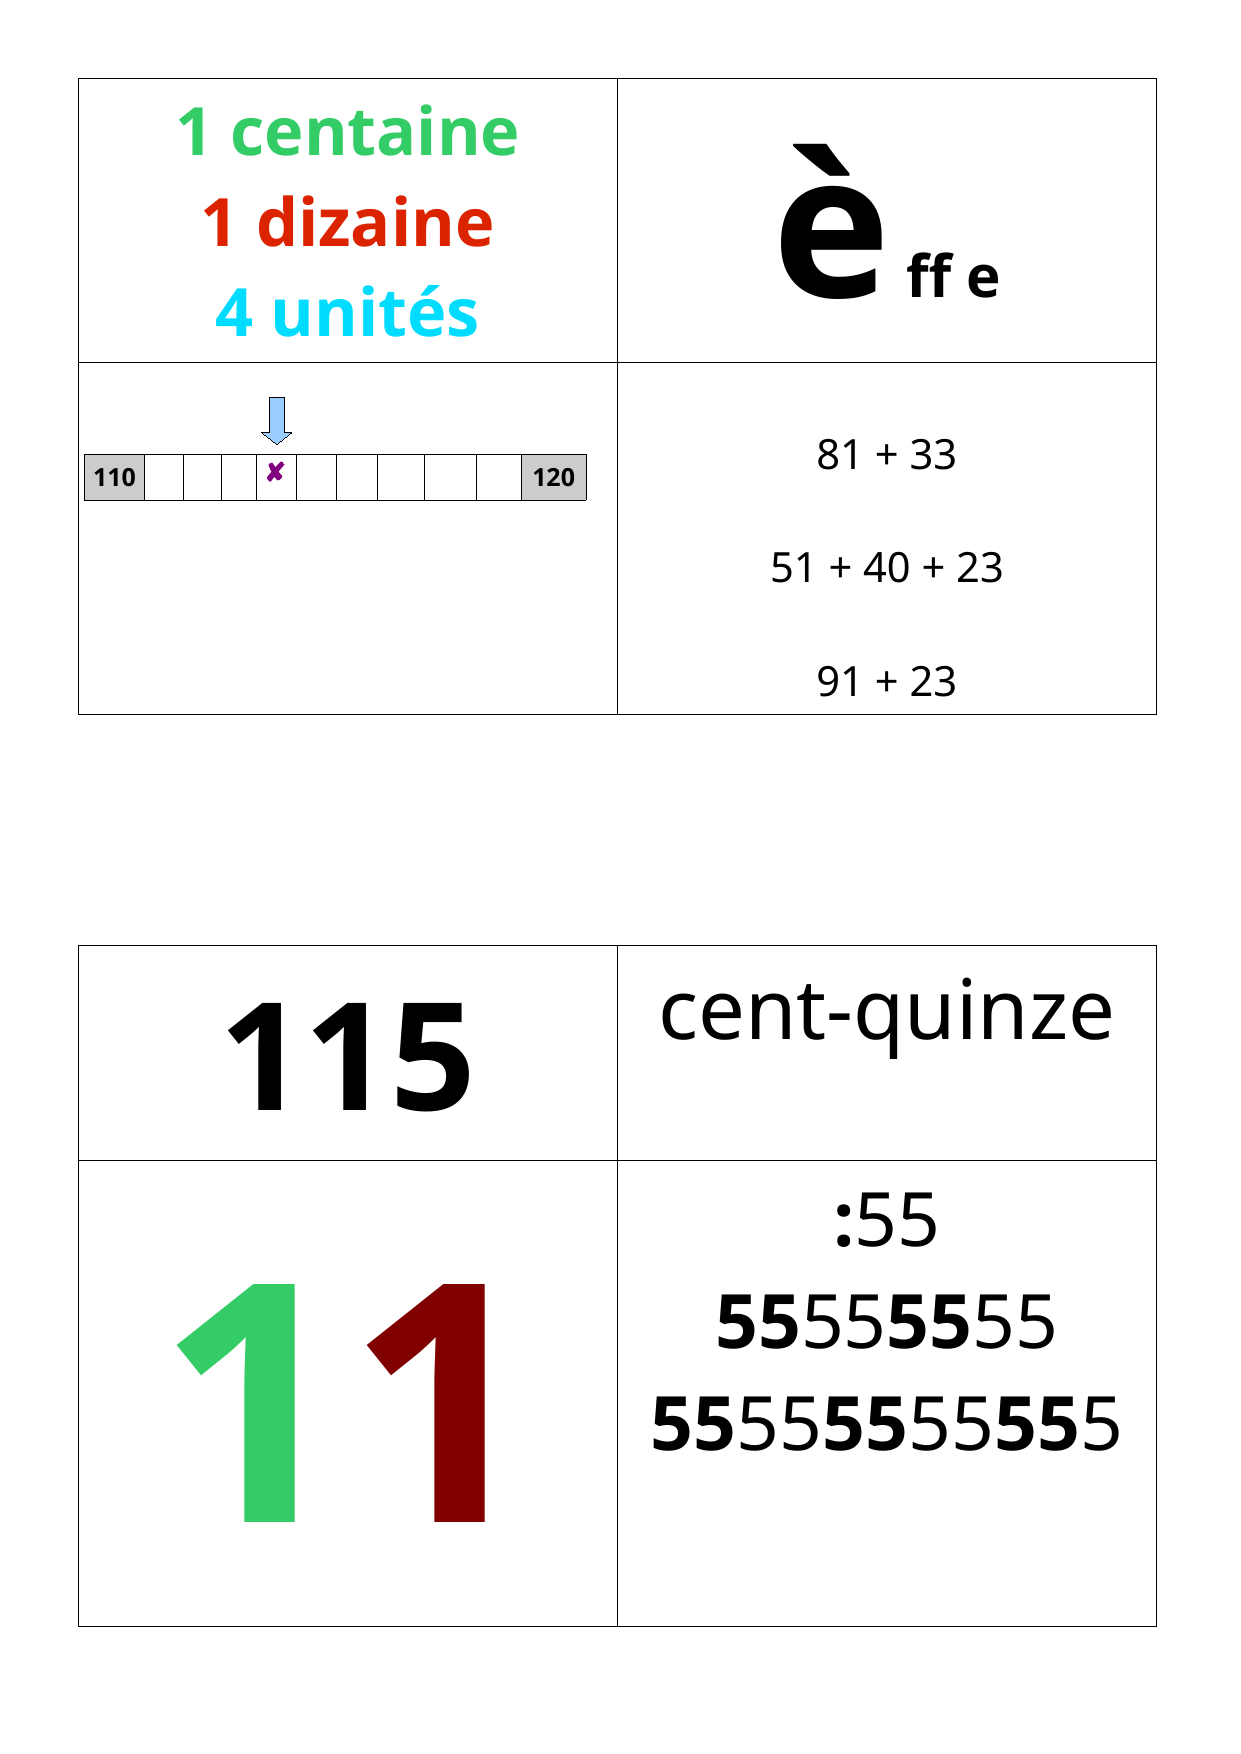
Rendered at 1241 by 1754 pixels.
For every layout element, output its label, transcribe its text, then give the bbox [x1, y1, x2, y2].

table_header [378, 455, 424, 500]
table_header 110 [85, 455, 144, 500]
table_header [184, 455, 221, 500]
table_header [425, 455, 476, 500]
table_header 120 [522, 455, 586, 500]
table_header [222, 455, 256, 500]
table_cell :55 55555555 55555555555 [618, 1161, 1156, 1626]
table_header cent-quinze [618, 946, 1156, 1160]
table_cell 11 [79, 1161, 617, 1626]
table_header [477, 455, 521, 500]
table_cell 1 centaine 1 dizaine 4 unités [79, 79, 617, 362]
table_header [297, 455, 336, 500]
table_cell 81 + 33 51 + 40 + 23 91 + 23 [618, 363, 1156, 714]
table_header 115 [79, 946, 617, 1160]
table_header [145, 455, 183, 500]
table_header  [257, 455, 296, 500]
table_cell [79, 363, 617, 714]
table_header [337, 455, 377, 500]
table_cell è ff e [618, 79, 1156, 362]
